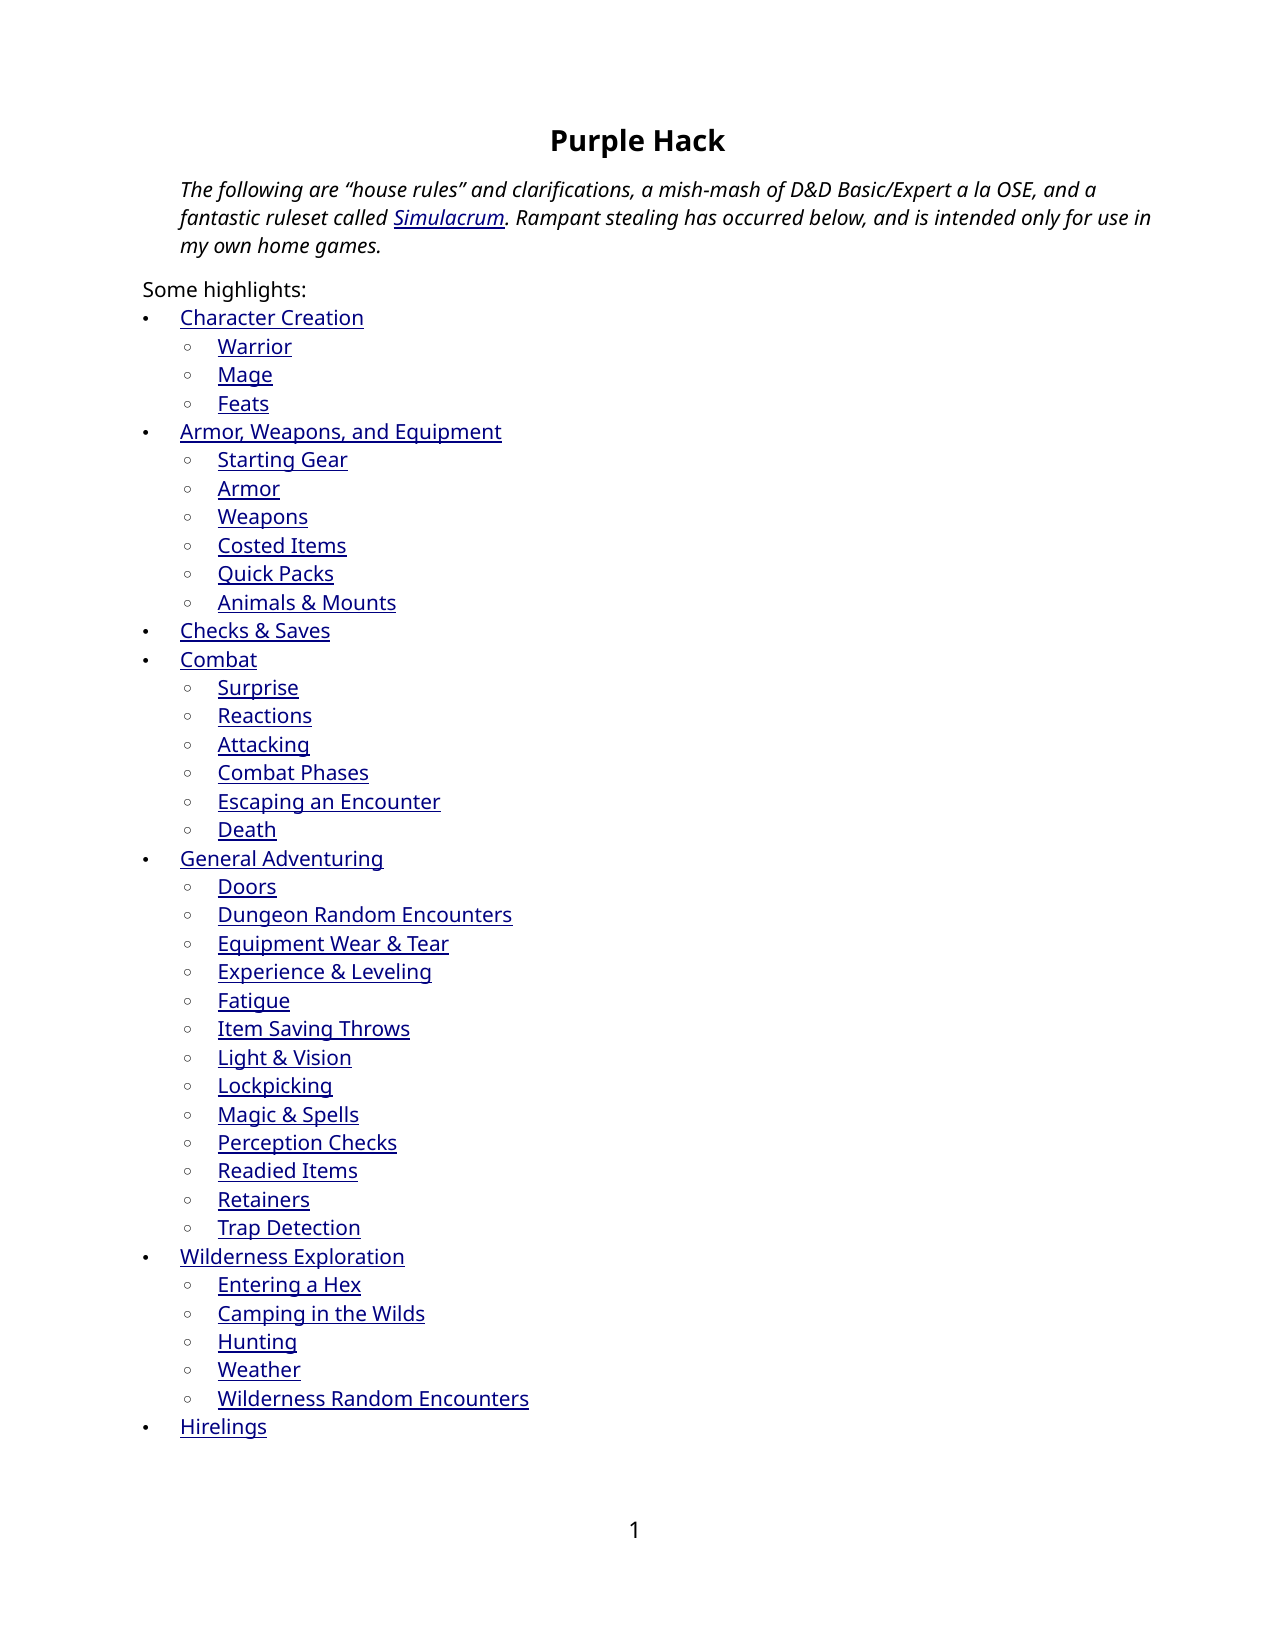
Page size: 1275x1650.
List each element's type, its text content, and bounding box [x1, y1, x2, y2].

list Character Creation [142, 303, 1170, 332]
text The following are “house rules” and clarifications, a mish-mash of D&D Basic/Expert a la OSE, and a fantastic ruleset called Simulacrum. Rampant stealing has occurred below, and is intended only for use in my own home games. [180, 175, 1170, 260]
subtitle Purple Hack [105, 120, 1170, 160]
list Armor [180, 474, 1170, 502]
list Combat Phases [180, 758, 1170, 787]
list Reactions [180, 702, 1170, 730]
list Perception Checks [180, 1128, 1170, 1157]
list Doors [180, 872, 1170, 901]
list Wilderness Exploration [142, 1242, 1170, 1270]
list Retainers [180, 1185, 1170, 1213]
list Weather [180, 1356, 1170, 1384]
list Combat [142, 645, 1170, 673]
list Fatigue [180, 986, 1170, 1014]
list Hirelings [142, 1412, 1170, 1441]
list Experience & Leveling [180, 957, 1170, 986]
list Death [180, 815, 1170, 844]
list Item Saving Throws [180, 1014, 1170, 1043]
list Starting Gear [180, 446, 1170, 474]
list Mage [180, 360, 1170, 389]
list Feats [180, 389, 1170, 417]
list Weapons [180, 502, 1170, 531]
text Some highlights: [105, 275, 1170, 303]
list Animals & Mounts [180, 588, 1170, 616]
list Entering a Hex [180, 1270, 1170, 1299]
list Wilderness Random Encounters [180, 1384, 1170, 1412]
list Checks & Saves [142, 616, 1170, 645]
list Hunting [180, 1327, 1170, 1356]
list Escaping an Encounter [180, 787, 1170, 815]
list Attacking [180, 730, 1170, 758]
list Light & Vision [180, 1043, 1170, 1071]
list Equipment Wear & Tear [180, 929, 1170, 957]
list Camping in the Wilds [180, 1299, 1170, 1327]
list Warrior [180, 332, 1170, 360]
list Armor, Weapons, and Equipment [142, 417, 1170, 446]
list Trap Detection [180, 1213, 1170, 1242]
list Readied Items [180, 1157, 1170, 1185]
list Surprise [180, 673, 1170, 702]
list Quick Packs [180, 559, 1170, 588]
list Magic & Spells [180, 1100, 1170, 1128]
list General Adventuring [142, 844, 1170, 872]
list Lockpicking [180, 1071, 1170, 1100]
list Dungeon Random Encounters [180, 901, 1170, 929]
list Costed Items [180, 531, 1170, 559]
